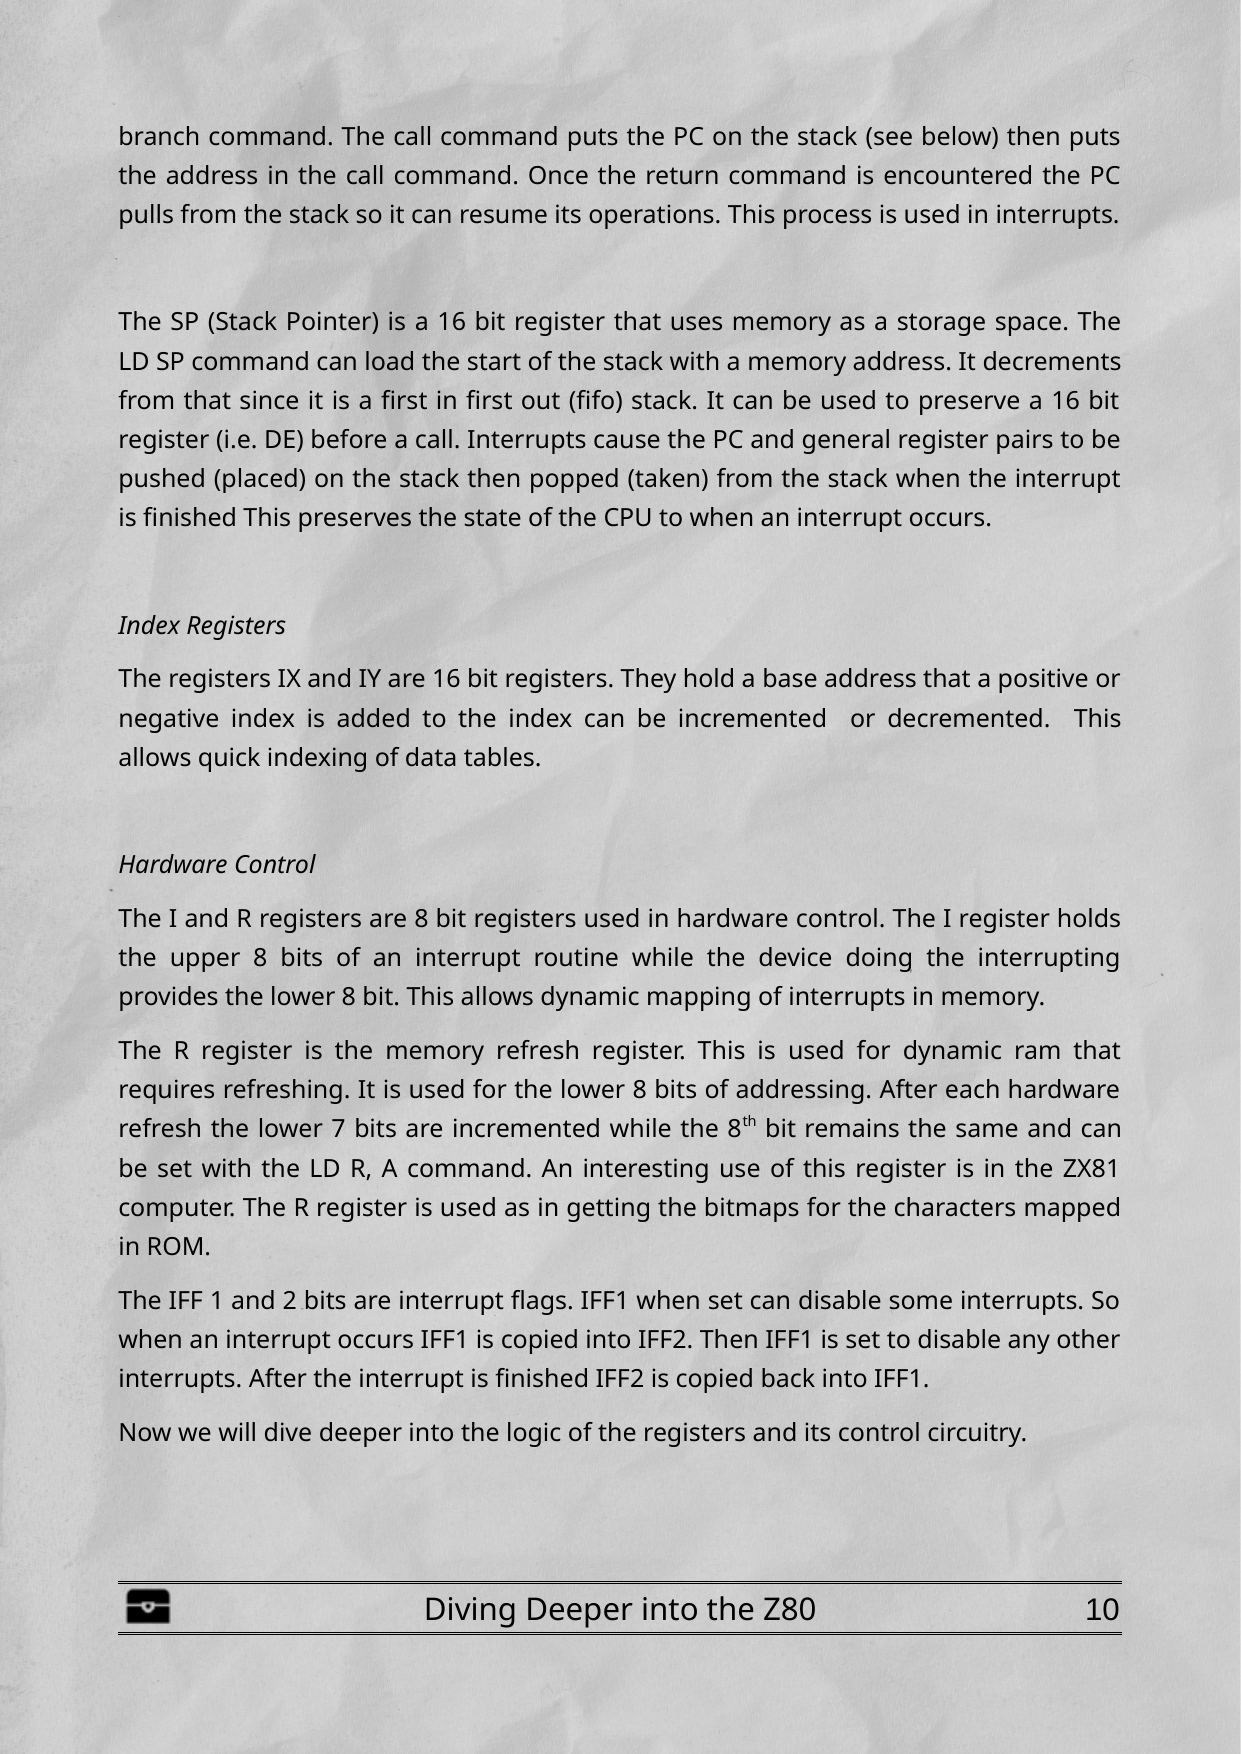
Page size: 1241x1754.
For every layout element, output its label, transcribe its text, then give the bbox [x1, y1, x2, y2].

text The IFF 1 and 2 bits are interrupt flags. IFF1 when set can disable some interrupts. So when an interrupt occurs IFF1 is copied into IFF2. Then IFF1 is set to disable any other interrupts. After the interrupt is finished IFF2 is copied back into IFF1. [118, 1282, 1122, 1395]
text branch command. The call command puts the PC on the stack (see below) then puts the address in the call command. Once the return command is encountered the PC pulls from the stack so it can resume its operations. This process is used in interrupts. [118, 118, 1122, 231]
text Hardware Control [118, 847, 1122, 881]
text The SP (Stack Pointer) is a 16 bit register that uses memory as a storage space. The LD SP command can load the start of the stack with a memory address. It decrements from that since it is a first in first out (fifo) stack. It can be used to preserve a 16 bit register (i.e. DE) before a call. Interrupts cause the PC and general register pairs to be pushed (placed) on the stack then popped (taken) from the stack when the interrupt is finished This preserves the state of the CPU to when an interrupt occurs. [118, 304, 1122, 534]
text The R register is the memory refresh register. This is used for dynamic ram that requires refreshing. It is used for the lower 8 bits of addressing. After each hardware refresh the lower 7 bits are incremented while the 8th bit remains the same and can be set with the LD R, A command. An interesting use of this register is in the ZX81 computer. The R register is used as in getting the bitmaps for the characters mapped in ROM. [118, 1033, 1122, 1263]
text Index Registers [118, 607, 1122, 641]
picture [0, 0, 1241, 1754]
text The registers IX and IY are 16 bit registers. They hold a base address that a positive or negative index is added to the index can be incremented or decremented. This allows quick indexing of data tables. [118, 661, 1122, 773]
text The I and R registers are 8 bit registers used in hardware control. The I register holds the upper 8 bits of an interrupt routine while the device doing the interrupting provides the lower 8 bit. This allows dynamic mapping of interrupts in memory. [118, 901, 1122, 1013]
text Now we will dive deeper into the logic of the registers and its control circuitry. [118, 1414, 1122, 1448]
